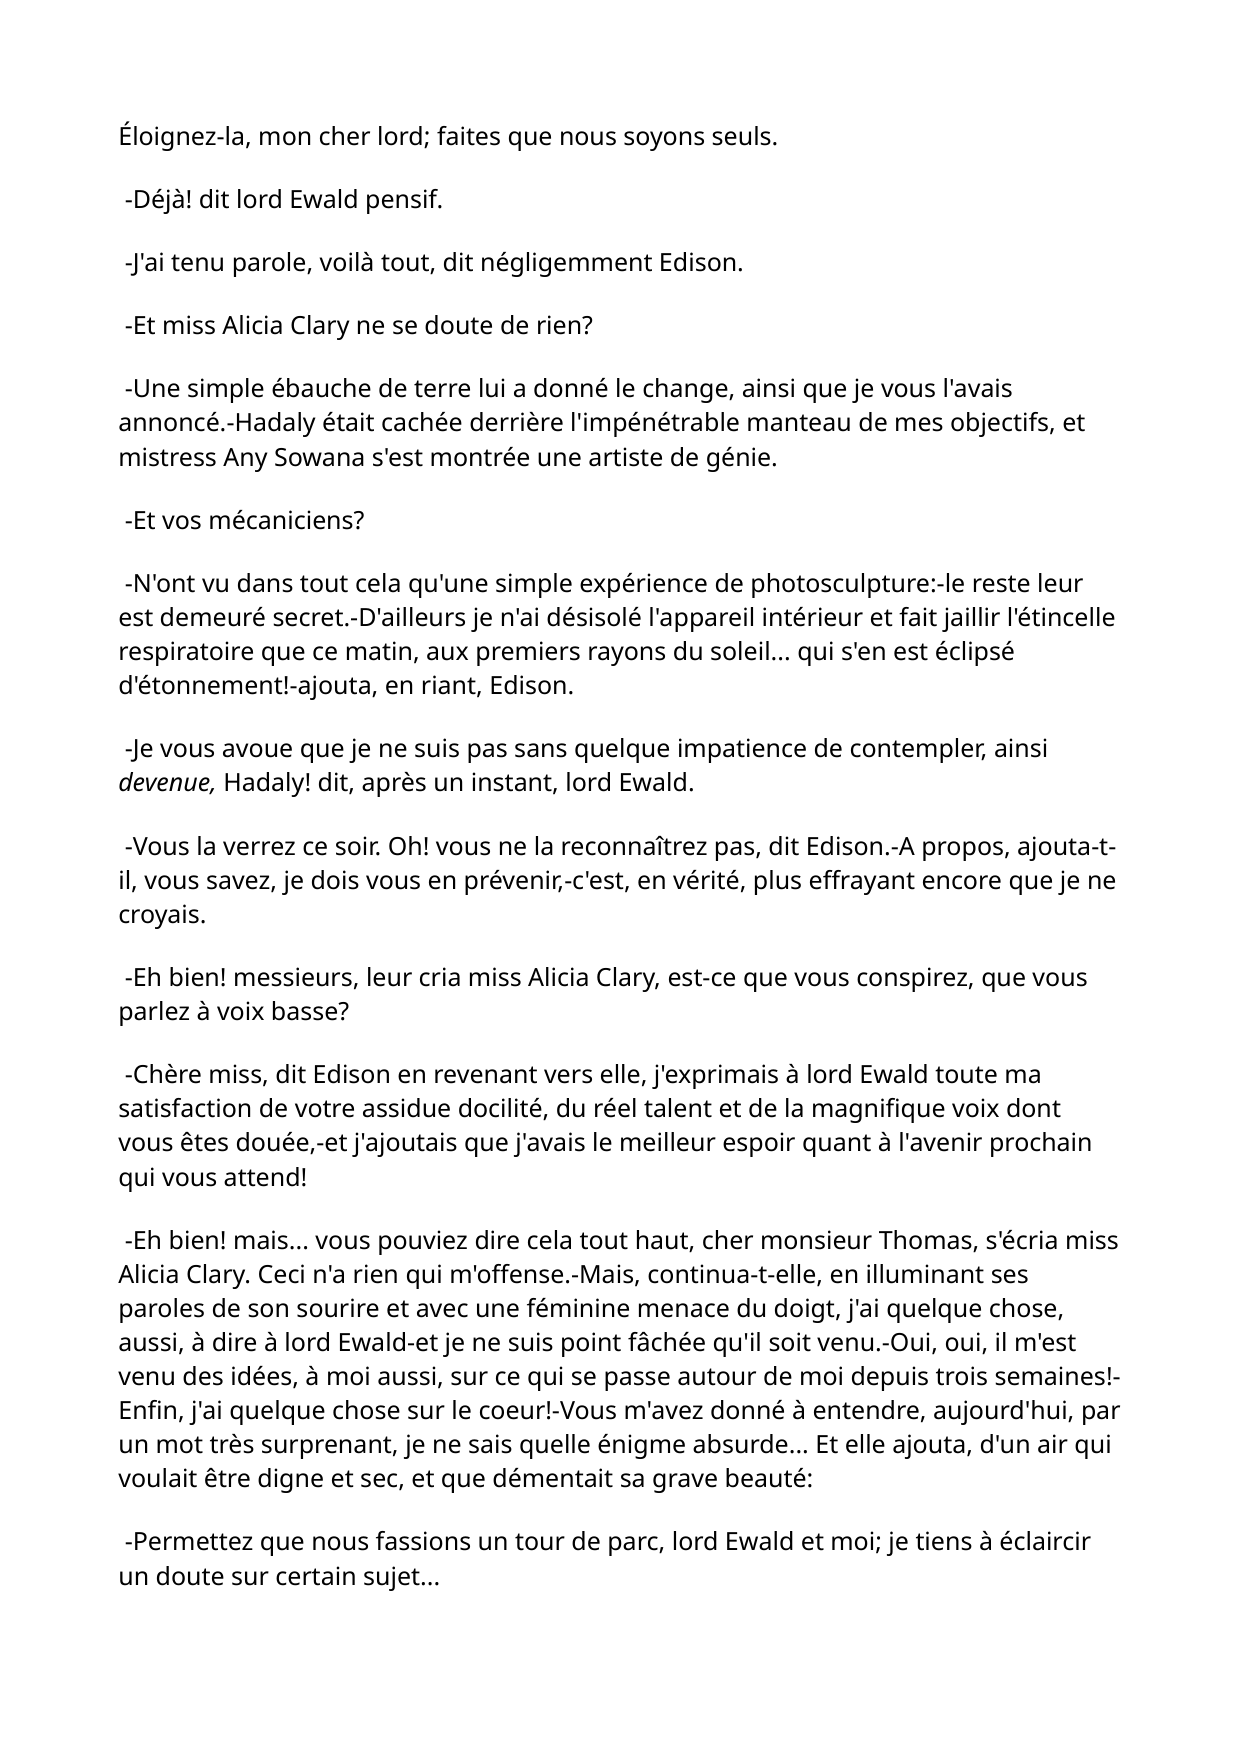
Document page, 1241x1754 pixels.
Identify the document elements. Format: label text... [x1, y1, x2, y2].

text -J'ai tenu parole, voilà tout, dit négligemment Edison. [118, 244, 1122, 279]
text Éloignez-la, mon cher lord; faites que nous soyons seuls. [118, 118, 1122, 152]
text -Vous la verrez ce soir. Oh! vous ne la reconnaîtrez pas, dit Edison.-A propos, ajouta-t-il, vous savez, je dois vous en prévenir,-c'est, en vérité, plus effrayant encore que je ne croyais. [118, 828, 1122, 931]
text -Chère miss, dit Edison en revenant vers elle, j'exprimais à lord Ewald toute ma satisfaction de votre assidue docilité, du réel talent et de la magnifique voix dont vous êtes douée,-et j'ajoutais que j'avais le meilleur espoir quant à l'avenir prochain qui vous attend! [118, 1057, 1122, 1193]
text -Permettez que nous fassions un tour de parc, lord Ewald et moi; je tiens à éclaircir un doute sur certain sujet... [118, 1524, 1122, 1592]
text -Eh bien! messieurs, leur cria miss Alicia Clary, est-ce que vous conspirez, que vous parlez à voix basse? [118, 960, 1122, 1028]
text -Et miss Alicia Clary ne se doute de rien? [118, 308, 1122, 342]
text -Je vous avoue que je ne suis pas sans quelque impatience de contempler, ainsi devenue, Hadaly! dit, après un instant, lord Ewald. [118, 731, 1122, 799]
text -Eh bien! mais... vous pouviez dire cela tout haut, cher monsieur Thomas, s'écria miss Alicia Clary. Ceci n'a rien qui m'offense.-Mais, continua-t-elle, en illuminant ses paroles de son sourire et avec une féminine menace du doigt, j'ai quelque chose, aussi, à dire à lord Ewald-et je ne suis point fâchée qu'il soit venu.-Oui, oui, il m'est venu des idées, à moi aussi, sur ce qui se passe autour de moi depuis trois semaines!-Enfin, j'ai quelque chose sur le coeur!-Vous m'avez donné à entendre, aujourd'hui, par un mot très surprenant, je ne sais quelle énigme absurde... Et elle ajouta, d'un air qui voulait être digne et sec, et que démentait sa grave beauté: [118, 1222, 1122, 1495]
text -Déjà! dit lord Ewald pensif. [118, 181, 1122, 215]
text -Une simple ébauche de terre lui a donné le change, ainsi que je vous l'avais annoncé.-Hadaly était cachée derrière l'impénétrable manteau de mes objectifs, et mistress Any Sowana s'est montrée une artiste de génie. [118, 371, 1122, 473]
text -N'ont vu dans tout cela qu'une simple expérience de photosculpture:-le reste leur est demeuré secret.-D'ailleurs je n'ai désisolé l'appareil intérieur et fait jaillir l'étincelle respiratoire que ce matin, aux premiers rayons du soleil... qui s'en est éclipsé d'étonnement!-ajouta, en riant, Edison. [118, 566, 1122, 702]
text -Et vos mécaniciens? [118, 502, 1122, 536]
